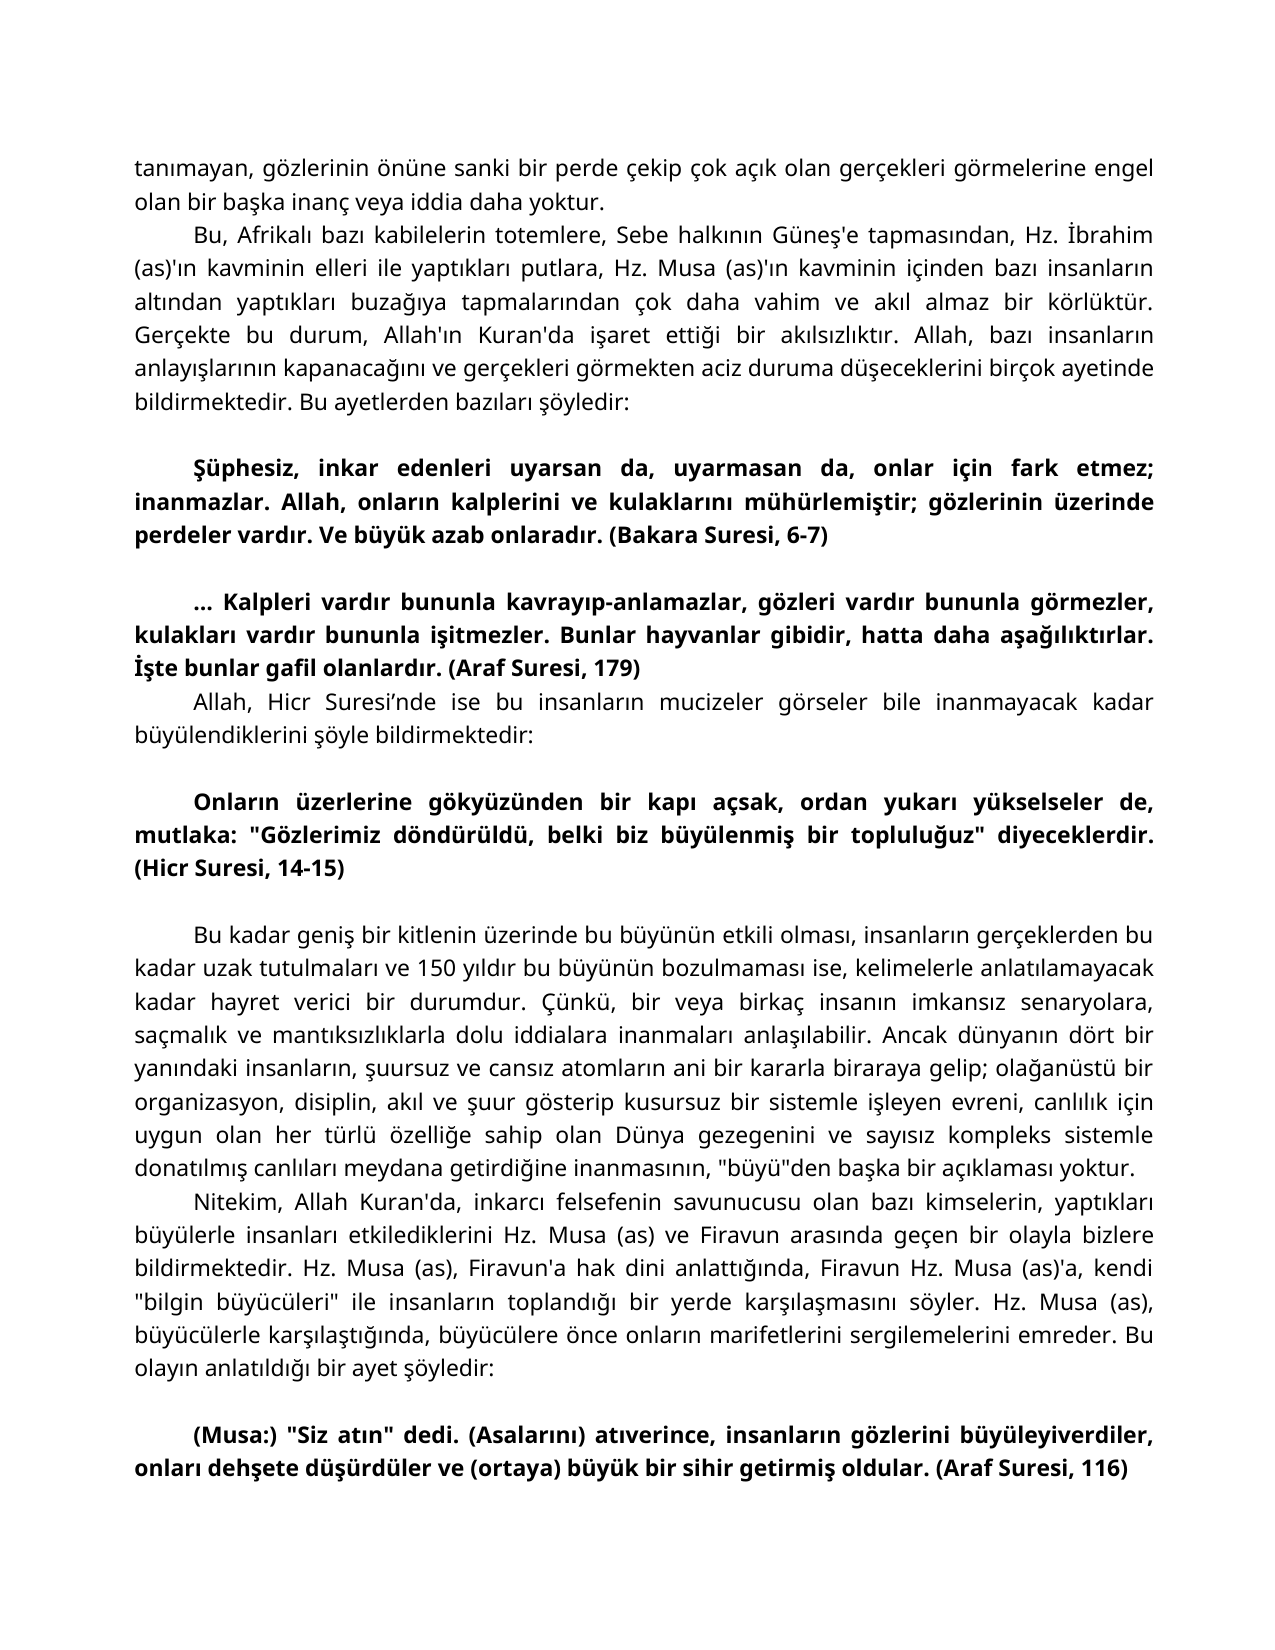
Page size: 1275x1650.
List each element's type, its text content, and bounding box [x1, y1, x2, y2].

text (Musa:) "Siz atın" dedi. (Asalarını) atıverince, insanların gözlerini büyüleyiverdiler, onları dehşete düşürdüler ve (ortaya) büyük bir sihir getirmiş oldular. (Araf Suresi, 116) [134, 1417, 1155, 1483]
text … Kalpleri vardır bununla kavrayıp-anlamazlar, gözleri vardır bununla görmezler, kulakları vardır bununla işitmezler. Bunlar hayvanlar gibidir, hatta daha aşağılıktırlar. İşte bunlar gafil olanlardır. (Araf Suresi, 179) [134, 583, 1155, 683]
text Onların üzerlerine gökyüzünden bir kapı açsak, ordan yukarı yükselseler de, mutlaka: "Gözlerimiz döndürüldü, belki biz büyülenmiş bir topluluğuz" diyeceklerdir. (Hicr Suresi, 14-15) [134, 783, 1155, 883]
text Şüphesiz, inkar edenleri uyarsan da, uyarmasan da, onlar için fark etmez; inanmazlar. Allah, onların kalplerini ve kulaklarını mühürlemiştir; gözlerinin üzerinde perdeler vardır. Ve büyük azab onlaradır. (Bakara Suresi, 6-7) [134, 450, 1155, 550]
text Bu, Afrikalı bazı kabilelerin totemlere, Sebe halkının Güneş'e tapmasından, Hz. İbrahim (as)'ın kavminin elleri ile yaptıkları putlara, Hz. Musa (as)'ın kavminin içinden bazı insanların altından yaptıkları buzağıya tapmalarından çok daha vahim ve akıl almaz bir körlüktür. Gerçekte bu durum, Allah'ın Kuran'da işaret ettiği bir akılsızlıktır. Allah, bazı insanların anlayışlarının kapanacağını ve gerçekleri görmekten aciz duruma düşeceklerini birçok ayetinde bildirmektedir. Bu ayetlerden bazıları şöyledir: [134, 217, 1155, 417]
text Allah, Hicr Suresi’nde ise bu insanların mucizeler görseler bile inanmayacak kadar büyülendiklerini şöyle bildirmektedir: [134, 683, 1155, 750]
text Nitekim, Allah Kuran'da, inkarcı felsefenin savunucusu olan bazı kimselerin, yaptıkları büyülerle insanları etkilediklerini Hz. Musa (as) ve Firavun arasında geçen bir olayla bizlere bildirmektedir. Hz. Musa (as), Firavun'a hak dini anlattığında, Firavun Hz. Musa (as)'a, kendi "bilgin büyücüleri" ile insanların toplandığı bir yerde karşılaşmasını söyler. Hz. Musa (as), büyücülerle karşılaştığında, büyücülere önce onların marifetlerini sergilemelerini emreder. Bu olayın anlatıldığı bir ayet şöyledir: [134, 1183, 1155, 1383]
text Bu kadar geniş bir kitlenin üzerinde bu büyünün etkili olması, insanların gerçeklerden bu kadar uzak tutulmaları ve 150 yıldır bu büyünün bozulmaması ise, kelimelerle anlatılamayacak kadar hayret verici bir durumdur. Çünkü, bir veya birkaç insanın imkansız senaryolara, saçmalık ve mantıksızlıklarla dolu iddialara inanmaları anlaşılabilir. Ancak dünyanın dört bir yanındaki insanların, şuursuz ve cansız atomların ani bir kararla biraraya gelip; olağanüstü bir organizasyon, disiplin, akıl ve şuur gösterip kusursuz bir sistemle işleyen evreni, canlılık için uygun olan her türlü özelliğe sahip olan Dünya gezegenini ve sayısız kompleks sistemle donatılmış canlıları meydana getirdiğine inanmasının, "büyü"den başka bir açıklaması yoktur. [134, 917, 1155, 1183]
text tanımayan, gözlerinin önüne sanki bir perde çekip çok açık olan gerçekleri görmelerine engel olan bir başka inanç veya iddia daha yoktur. [134, 150, 1155, 217]
